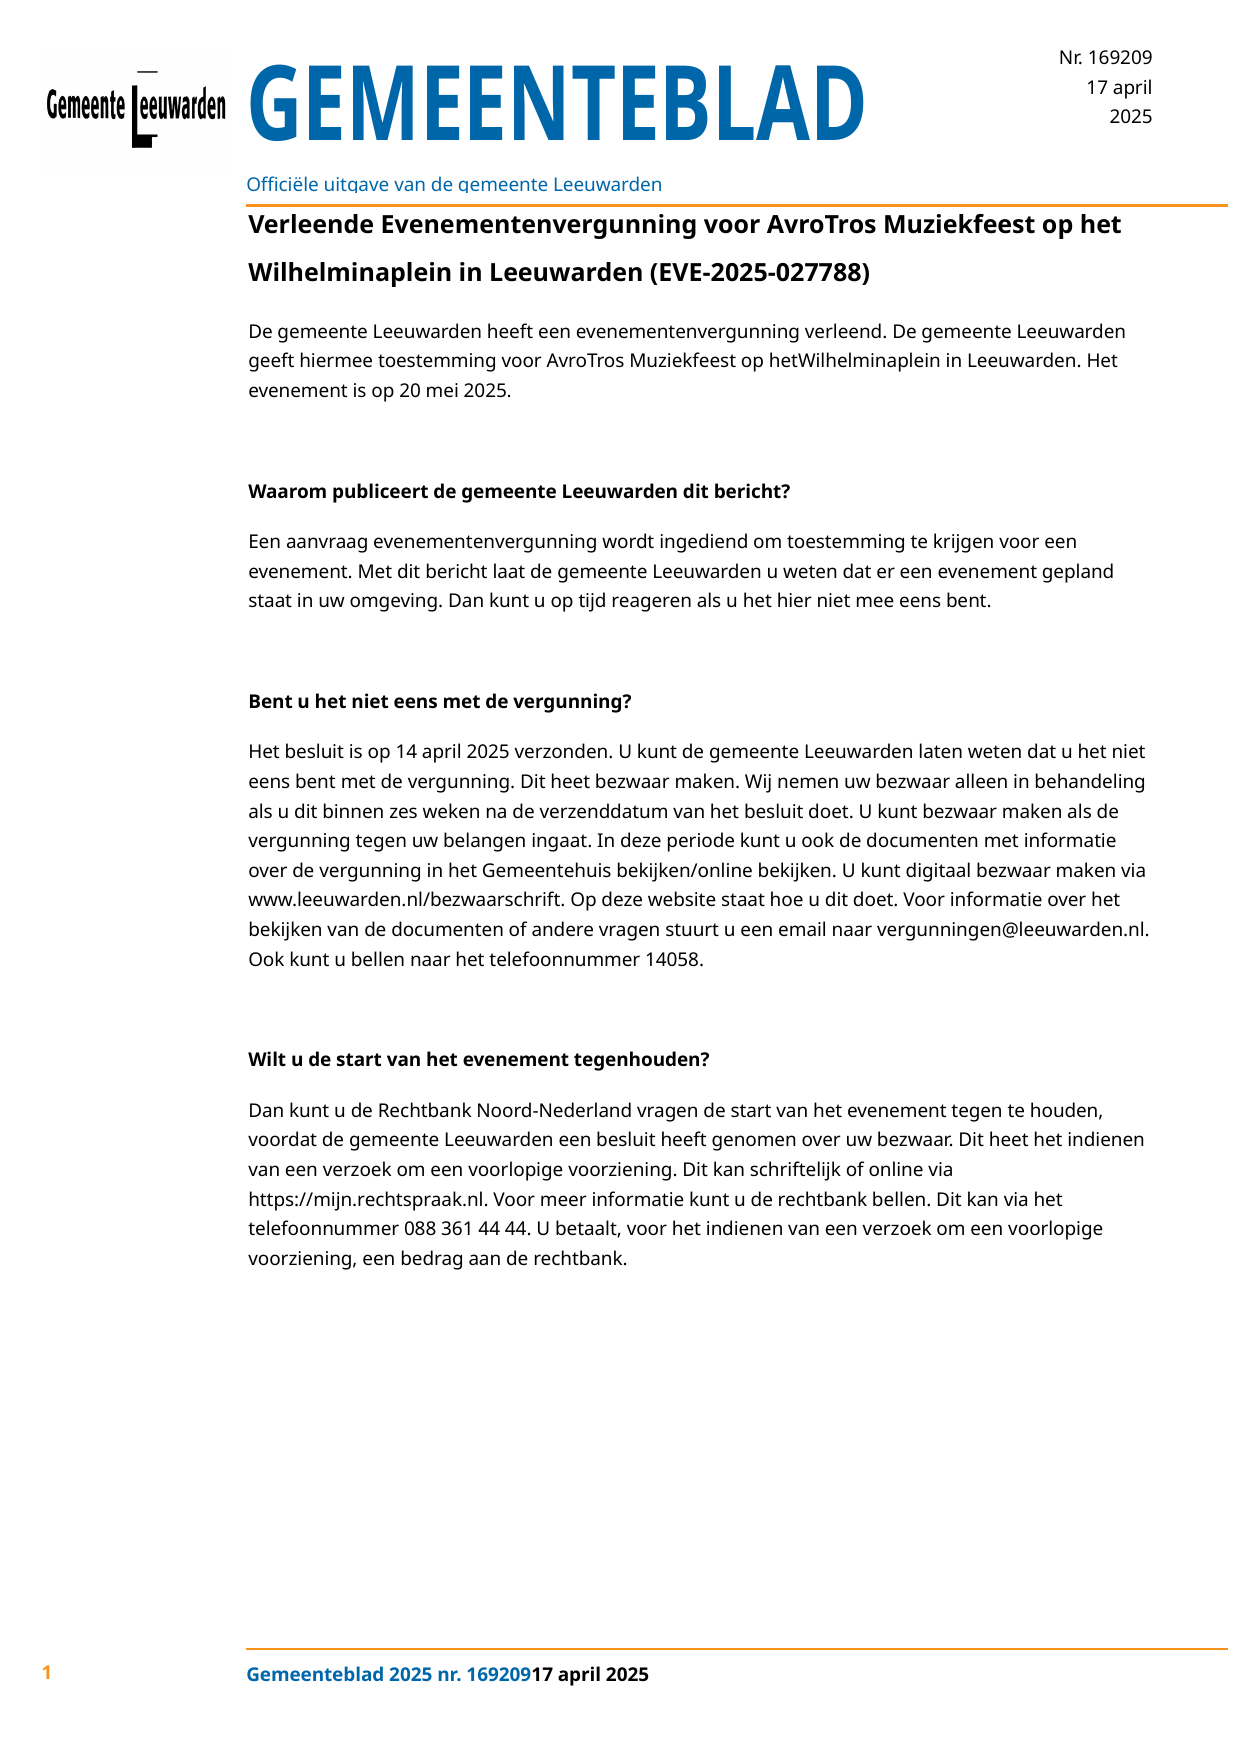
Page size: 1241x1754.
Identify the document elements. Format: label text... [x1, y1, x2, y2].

text De gemeente Leeuwarden heeft een evenementenvergunning verleend. De gemeente Leeuwarden geeft hiermee toestemming voor AvroTros Muziekfeest op hetWilhelminaplein in Leeuwarden. Het evenement is op 20 mei 2025. [248, 318, 1152, 403]
text Bent u het niet eens met de vergunning? [248, 688, 1152, 714]
text Het besluit is op 14 april 2025 verzonden. U kunt de gemeente Leeuwarden laten weten dat u het niet eens bent met de vergunning. Dit heet bezwaar maken. Wij nemen uw bezwaar alleen in behandeling als u dit binnen zes weken na de verzenddatum van het besluit doet. U kunt bezwaar maken als de vergunning tegen uw belangen ingaat. In deze periode kunt u ook de documenten met informatie over de vergunning in het Gemeentehuis bekijken/online bekijken. U kunt digitaal bezwaar maken via www.leeuwarden.nl/bezwaarschrift. Op deze website staat hoe u dit doet. Voor informatie over het bekijken van de documenten of andere vragen stuurt u een email naar vergunningen@leeuwarden.nl. Ook kunt u bellen naar het telefoonnummer 14058. [248, 739, 1152, 972]
text Dan kunt u de Rechtbank Noord-Nederland vragen de start van het evenement tegen te houden, voordat de gemeente Leeuwarden een besluit heeft genomen over uw bezwaar. Dit heet het indienen van een verzoek om een voorlopige voorziening. Dit kan schriftelijk of online via https://mijn.rechtspraak.nl. Voor meer informatie kunt u de rechtbank bellen. Dit kan via het telefoonnummer 088 361 44 44. U betaalt, voor het indienen van een verzoek om een voorlopige voorziening, een bedrag aan de rechtbank. [248, 1097, 1152, 1271]
picture [41, 47, 231, 172]
text Waarom publiceert de gemeente Leeuwarden dit bericht? [248, 478, 1152, 504]
text Wilt u de start van het evenement tegenhouden? [248, 1047, 1152, 1072]
text Verleende Evenementenvergunning voor AvroTros Muziekfeest op het Wilhelminaplein in Leeuwarden (EVE-2025-027788) [248, 207, 1152, 288]
text Een aanvraag evenementenvergunning wordt ingediend om toestemming te krijgen voor een evenement. Met dit bericht laat de gemeente Leeuwarden u weten dat er een evenement gepland staat in uw omgeving. Dan kunt u op tijd reageren als u het hier niet mee eens bent. [248, 528, 1152, 613]
